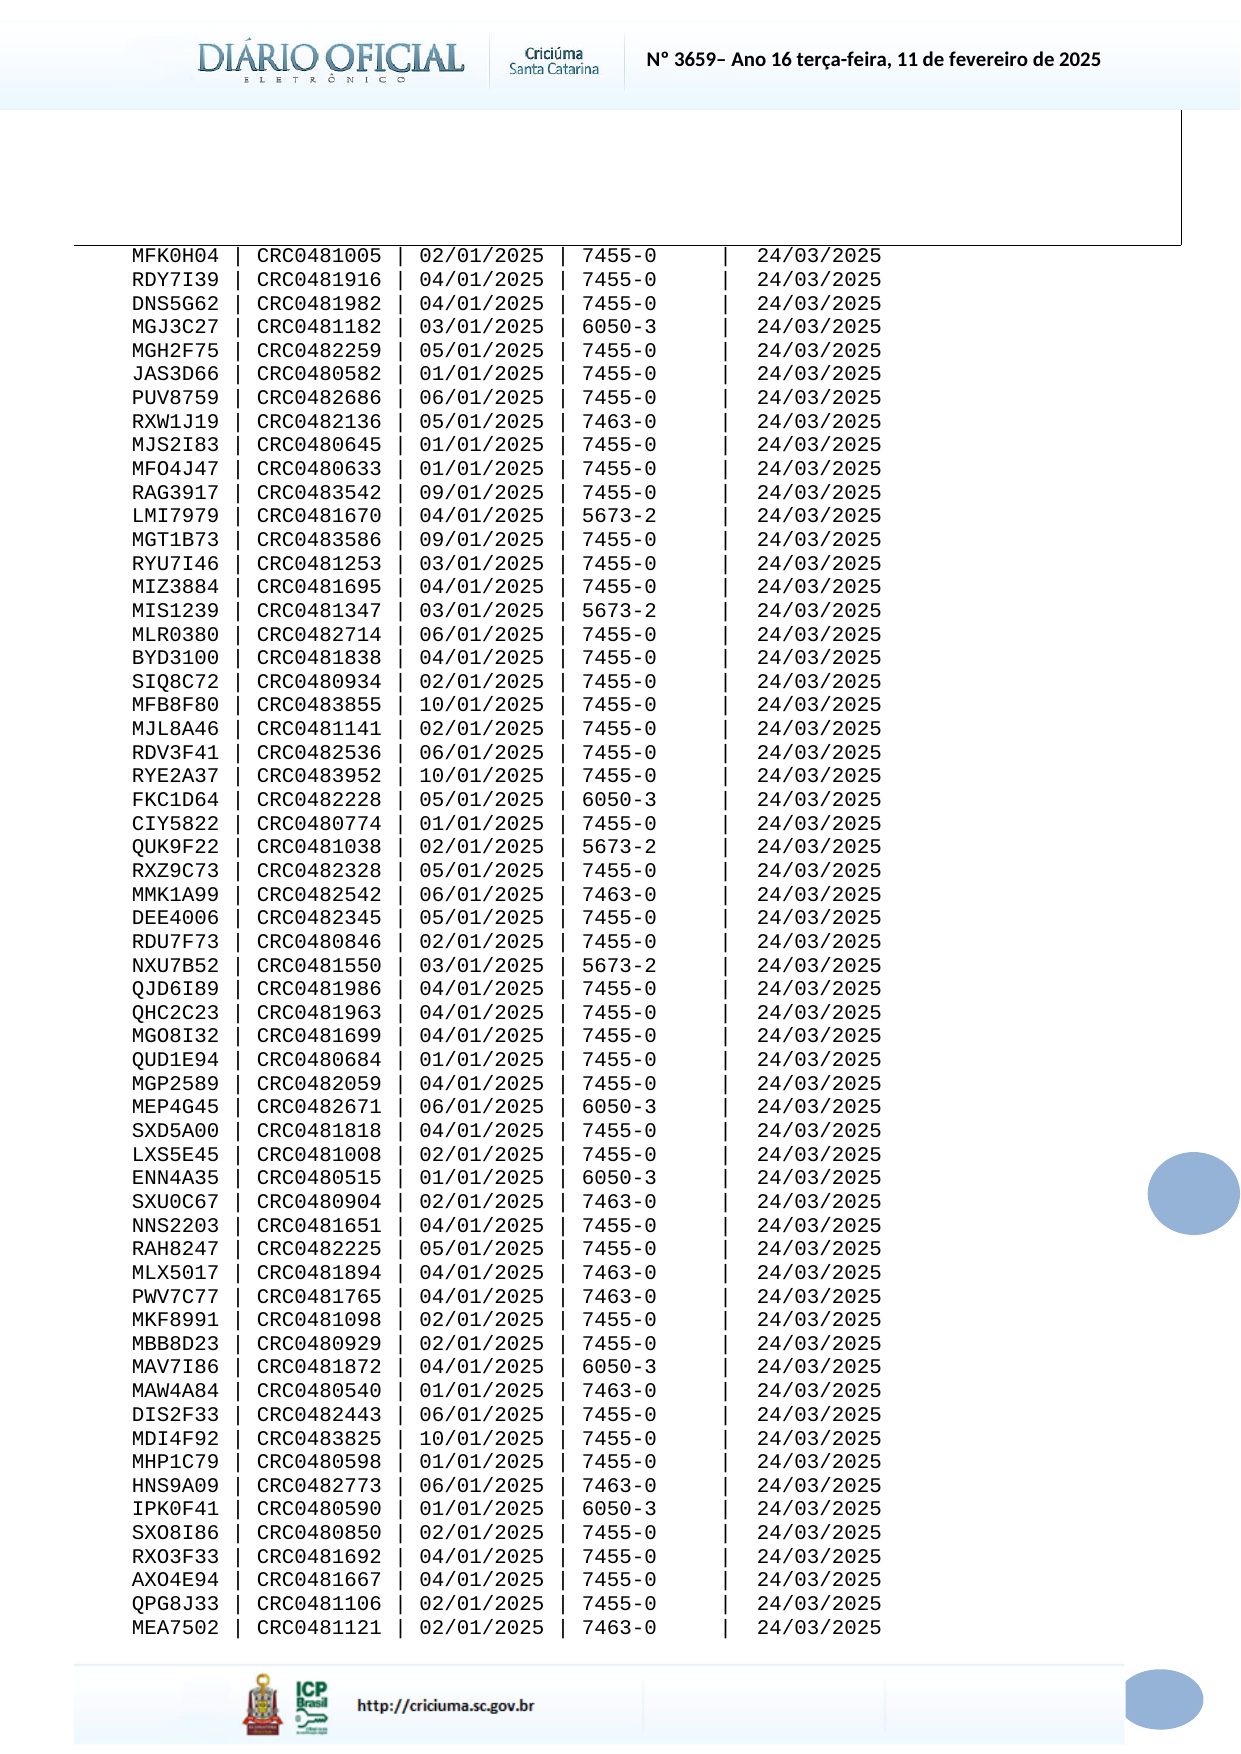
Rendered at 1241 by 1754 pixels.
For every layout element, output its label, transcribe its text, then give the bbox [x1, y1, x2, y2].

text DIS2F33 | CRC0482443 | 06/01/2025 | 7455-0 | 24/03/2025 [44, 1404, 1181, 1427]
text DNS5G62 | CRC0481982 | 04/01/2025 | 7455-0 | 24/03/2025 [44, 292, 1181, 316]
text IPK0F41 | CRC0480590 | 01/01/2025 | 6050-3 | 24/03/2025 [44, 1498, 1181, 1522]
text RXO3F33 | CRC0481692 | 04/01/2025 | 7455-0 | 24/03/2025 [44, 1546, 1181, 1569]
text RYE2A37 | CRC0483952 | 10/01/2025 | 7455-0 | 24/03/2025 [44, 765, 1181, 789]
text RYU7I46 | CRC0481253 | 03/01/2025 | 7455-0 | 24/03/2025 [44, 553, 1181, 576]
text MDI4F92 | CRC0483825 | 10/01/2025 | 7455-0 | 24/03/2025 [44, 1427, 1181, 1451]
text MGP2589 | CRC0482059 | 04/01/2025 | 7455-0 | 24/03/2025 [44, 1073, 1181, 1096]
text CIY5822 | CRC0480774 | 01/01/2025 | 7455-0 | 24/03/2025 [44, 813, 1181, 836]
text PWV7C77 | CRC0481765 | 04/01/2025 | 7463-0 | 24/03/2025 [44, 1286, 1181, 1309]
text RDU7F73 | CRC0480846 | 02/01/2025 | 7455-0 | 24/03/2025 [44, 931, 1181, 954]
text SXD5A00 | CRC0481818 | 04/01/2025 | 7455-0 | 24/03/2025 [44, 1120, 1181, 1144]
text MGO8I32 | CRC0481699 | 04/01/2025 | 7455-0 | 24/03/2025 [44, 1026, 1181, 1049]
text LMI7979 | CRC0481670 | 04/01/2025 | 5673-2 | 24/03/2025 [44, 505, 1181, 529]
text RXZ9C73 | CRC0482328 | 05/01/2025 | 7455-0 | 24/03/2025 [44, 860, 1181, 884]
text RAH8247 | CRC0482225 | 05/01/2025 | 7455-0 | 24/03/2025 [44, 1238, 1181, 1262]
text MAW4A84 | CRC0480540 | 01/01/2025 | 7463-0 | 24/03/2025 [44, 1380, 1181, 1404]
text QUD1E94 | CRC0480684 | 01/01/2025 | 7455-0 | 24/03/2025 [44, 1049, 1181, 1073]
text LXS5E45 | CRC0481008 | 02/01/2025 | 7455-0 | 24/03/2025 [44, 1144, 1181, 1167]
text MFO4J47 | CRC0480633 | 01/01/2025 | 7455-0 | 24/03/2025 [44, 458, 1181, 482]
text NXU7B52 | CRC0481550 | 03/01/2025 | 5673-2 | 24/03/2025 [44, 954, 1181, 978]
text JAS3D66 | CRC0480582 | 01/01/2025 | 7455-0 | 24/03/2025 [44, 363, 1181, 387]
text AXO4E94 | CRC0481667 | 04/01/2025 | 7455-0 | 24/03/2025 [44, 1569, 1181, 1593]
text MJL8A46 | CRC0481141 | 02/01/2025 | 7455-0 | 24/03/2025 [44, 718, 1181, 742]
text MEA7502 | CRC0481121 | 02/01/2025 | 7463-0 | 24/03/2025 [44, 1617, 1181, 1640]
text SIQ8C72 | CRC0480934 | 02/01/2025 | 7455-0 | 24/03/2025 [44, 671, 1181, 694]
text QHC2C23 | CRC0481963 | 04/01/2025 | 7455-0 | 24/03/2025 [44, 1002, 1181, 1026]
text FKC1D64 | CRC0482228 | 05/01/2025 | 6050-3 | 24/03/2025 [44, 789, 1181, 813]
text MGJ3C27 | CRC0481182 | 03/01/2025 | 6050-3 | 24/03/2025 [44, 316, 1181, 340]
text MLX5017 | CRC0481894 | 04/01/2025 | 7463-0 | 24/03/2025 [44, 1262, 1181, 1286]
text RDV3F41 | CRC0482536 | 06/01/2025 | 7455-0 | 24/03/2025 [44, 742, 1181, 765]
text MBB8D23 | CRC0480929 | 02/01/2025 | 7455-0 | 24/03/2025 [44, 1333, 1181, 1357]
text RXW1J19 | CRC0482136 | 05/01/2025 | 7463-0 | 24/03/2025 [44, 411, 1181, 434]
text MFB8F80 | CRC0483855 | 10/01/2025 | 7455-0 | 24/03/2025 [44, 694, 1181, 718]
text MMK1A99 | CRC0482542 | 06/01/2025 | 7463-0 | 24/03/2025 [44, 884, 1181, 907]
text DEE4006 | CRC0482345 | 05/01/2025 | 7455-0 | 24/03/2025 [44, 907, 1181, 931]
text QJD6I89 | CRC0481986 | 04/01/2025 | 7455-0 | 24/03/2025 [44, 978, 1181, 1002]
text MAV7I86 | CRC0481872 | 04/01/2025 | 6050-3 | 24/03/2025 [44, 1357, 1181, 1380]
text MGT1B73 | CRC0483586 | 09/01/2025 | 7455-0 | 24/03/2025 [44, 529, 1181, 553]
text QUK9F22 | CRC0481038 | 02/01/2025 | 5673-2 | 24/03/2025 [44, 836, 1181, 860]
text MLR0380 | CRC0482714 | 06/01/2025 | 7455-0 | 24/03/2025 [44, 623, 1181, 647]
text QPG8J33 | CRC0481106 | 02/01/2025 | 7455-0 | 24/03/2025 [44, 1593, 1181, 1617]
text MKF8991 | CRC0481098 | 02/01/2025 | 7455-0 | 24/03/2025 [44, 1309, 1181, 1333]
text NNS2203 | CRC0481651 | 04/01/2025 | 7455-0 | 24/03/2025 [44, 1215, 1181, 1238]
text SXU0C67 | CRC0480904 | 02/01/2025 | 7463-0 | 24/03/2025 [44, 1191, 1153, 1215]
text BYD3100 | CRC0481838 | 04/01/2025 | 7455-0 | 24/03/2025 [44, 647, 1181, 671]
text PUV8759 | CRC0482686 | 06/01/2025 | 7455-0 | 24/03/2025 [44, 387, 1181, 411]
text HNS9A09 | CRC0482773 | 06/01/2025 | 7463-0 | 24/03/2025 [44, 1475, 1181, 1498]
text MJS2I83 | CRC0480645 | 01/01/2025 | 7455-0 | 24/03/2025 [44, 434, 1181, 458]
text MGH2F75 | CRC0482259 | 05/01/2025 | 7455-0 | 24/03/2025 [44, 340, 1181, 363]
text SXO8I86 | CRC0480850 | 02/01/2025 | 7455-0 | 24/03/2025 [44, 1522, 1181, 1546]
text MFK0H04 | CRC0481005 | 02/01/2025 | 7455-0 | 24/03/2025 [44, 245, 1181, 269]
text ENN4A35 | CRC0480515 | 01/01/2025 | 6050-3 | 24/03/2025 [44, 1167, 1157, 1191]
text MIZ3884 | CRC0481695 | 04/01/2025 | 7455-0 | 24/03/2025 [44, 576, 1181, 600]
text RDY7I39 | CRC0481916 | 04/01/2025 | 7455-0 | 24/03/2025 [44, 269, 1181, 292]
text MIS1239 | CRC0481347 | 03/01/2025 | 5673-2 | 24/03/2025 [44, 600, 1181, 623]
text MEP4G45 | CRC0482671 | 06/01/2025 | 6050-3 | 24/03/2025 [44, 1096, 1181, 1120]
text MHP1C79 | CRC0480598 | 01/01/2025 | 7455-0 | 24/03/2025 [44, 1451, 1181, 1475]
text RAG3917 | CRC0483542 | 09/01/2025 | 7455-0 | 24/03/2025 [44, 482, 1181, 505]
